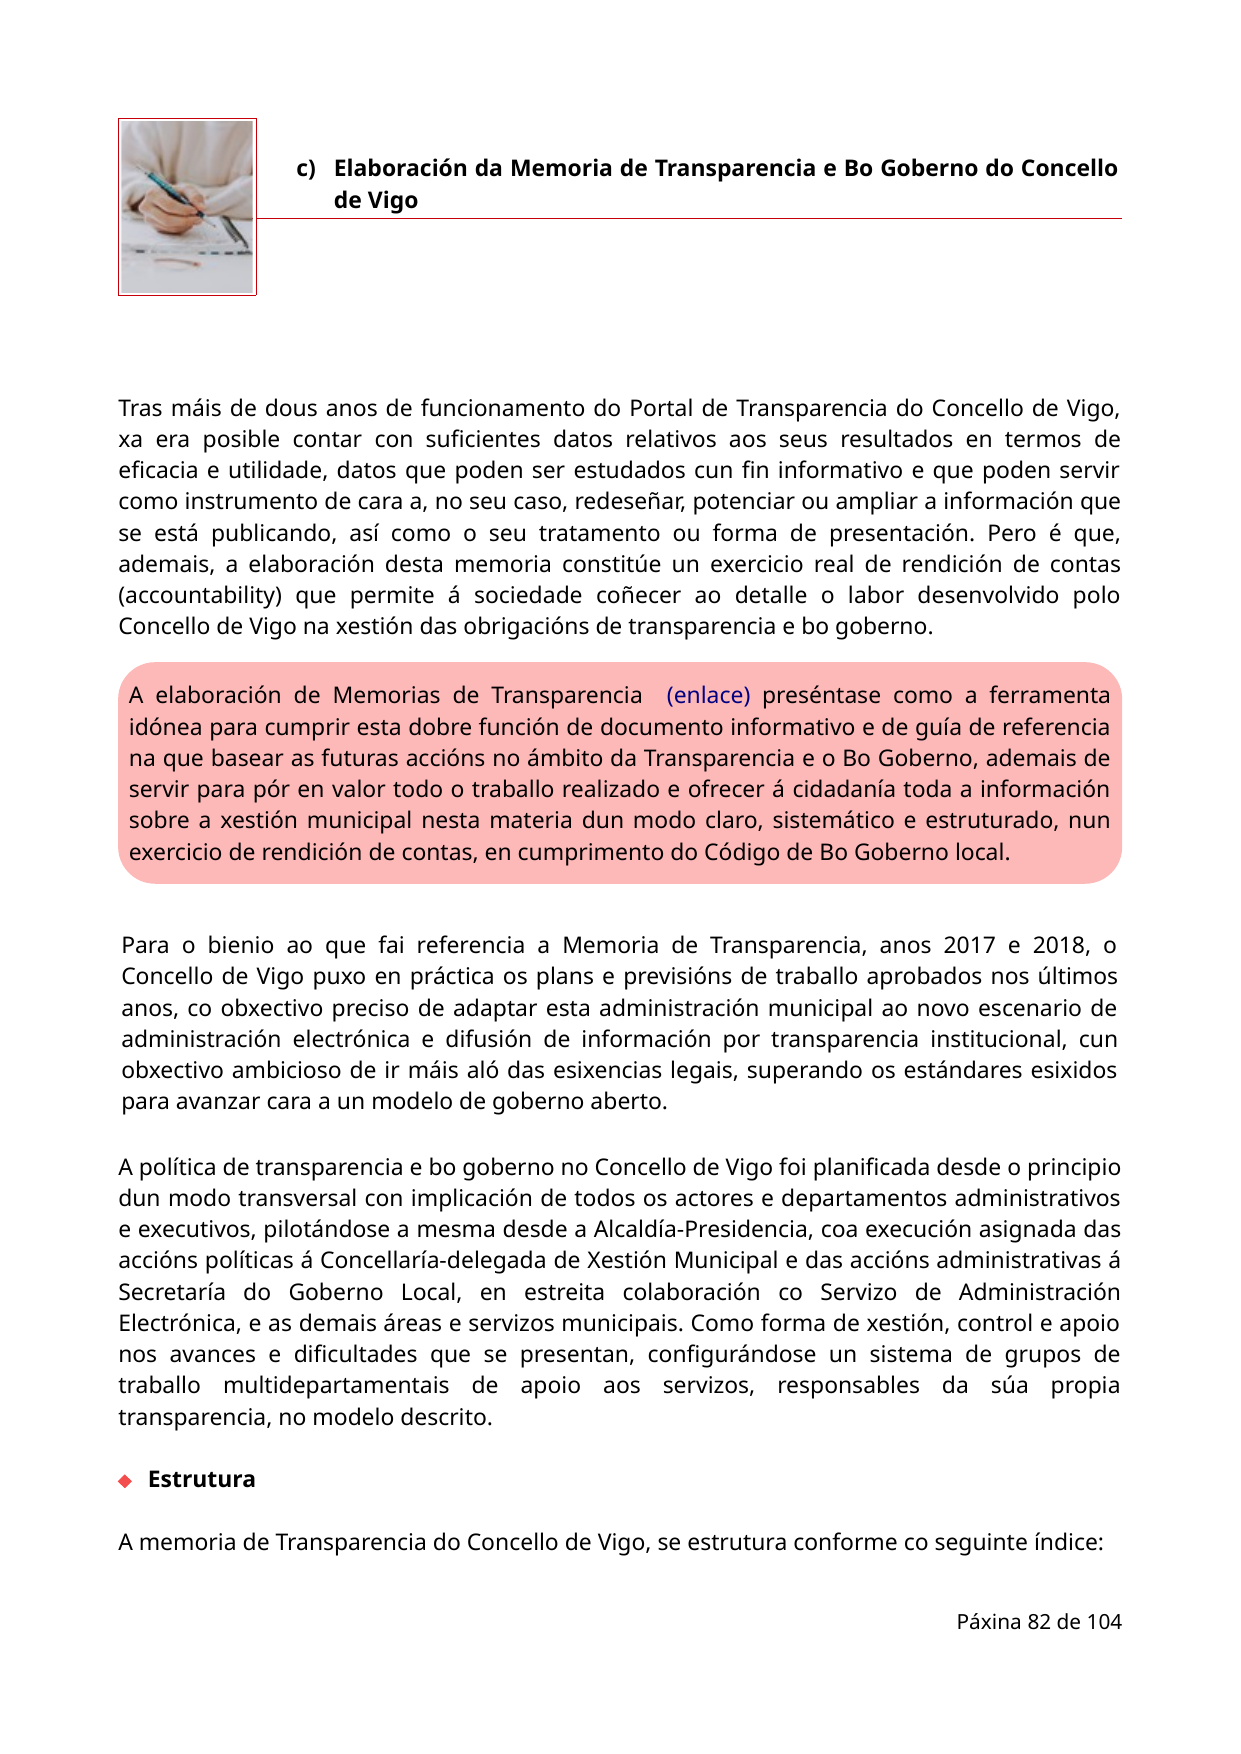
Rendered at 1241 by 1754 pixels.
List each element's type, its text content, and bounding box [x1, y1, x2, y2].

text Tras máis de dous anos de funcionamento do Portal de Transparencia do Concello de Vigo, xa era posible contar con suficientes datos relativos aos seus resultados en termos de eficacia e utilidade, datos que poden ser estudados cun fin informativo e que poden servir como instrumento de cara a, no seu caso, redeseñar, potenciar ou ampliar a información que se está publicando, así como o seu tratamento ou forma de presentación. Pero é que, ademais, a elaboración desta memoria constitúe un exercicio real de rendición de contas (accountability) que permite á sociedade coñecer ao detalle o labor desenvolvido polo Concello de Vigo na xestión das obrigacións de transparencia e bo goberno. [118, 392, 1122, 642]
list Elaboración da Memoria de Transparencia e Bo Goberno do Concello de Vigo [257, 149, 1122, 218]
text A política de transparencia e bo goberno no Concello de Vigo foi planificada desde o principio dun modo transversal con implicación de todos os actores e departamentos administrativos e executivos, pilotándose a mesma desde a Alcaldía-Presidencia, coa execución asignada das accións políticas á Concellaría-delegada de Xestión Municipal e das accións administrativas á Secretaría do Goberno Local, en estreita colaboración co Servizo de Administración Electrónica, e as demais áreas e servizos municipais. Como forma de xestión, control e apoio nos avances e dificultades que se presentan, configurándose un sistema de grupos de traballo multidepartamentais de apoio aos servizos, responsables da súa propia transparencia, no modelo descrito. [118, 1151, 1122, 1432]
picture [121, 121, 253, 293]
text Para o bienio ao que fai referencia a Memoria de Transparencia, anos 2017 e 2018, o Concello de Vigo puxo en práctica os plans e previsións de traballo aprobados nos últimos anos, co obxectivo preciso de adaptar esta administración municipal ao novo escenario de administración electrónica e difusión de información por transparencia institucional, cun obxectivo ambicioso de ir máis aló das esixencias legais, superando os estándares esixidos para avanzar cara a un modelo de goberno aberto. [118, 926, 1122, 1119]
text A memoria de Transparencia do Concello de Vigo, se estrutura conforme co seguinte índice: [118, 1526, 1122, 1557]
list Estrutura [118, 1463, 1122, 1494]
